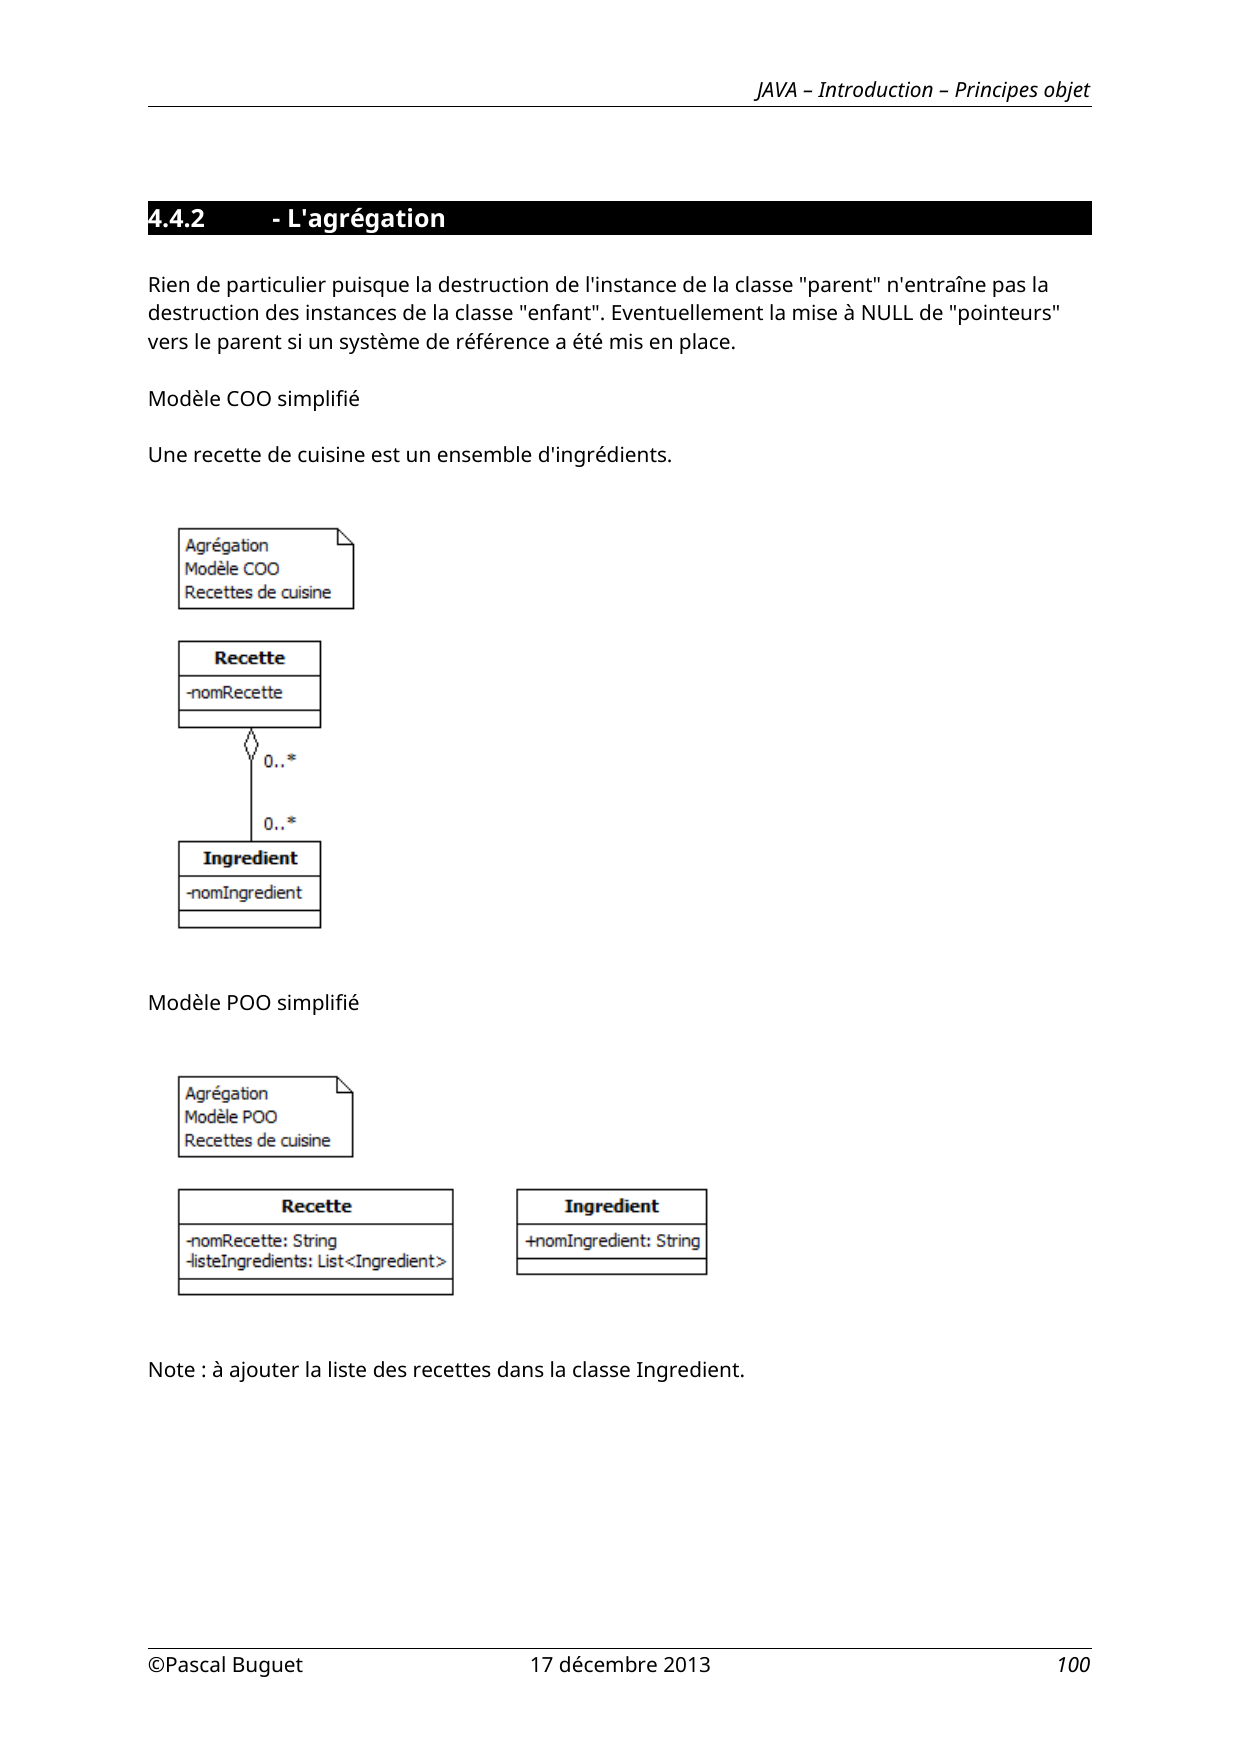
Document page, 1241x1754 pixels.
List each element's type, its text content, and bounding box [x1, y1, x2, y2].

picture [147, 1045, 739, 1327]
text Note : à ajouter la liste des recettes dans la classe Ingredient. [148, 1355, 1092, 1383]
text Modèle POO simplifié [148, 988, 1092, 1017]
text Modèle COO simplifié [148, 384, 1092, 412]
picture [147, 497, 386, 960]
text Rien de particulier puisque la destruction de l'instance de la classe "parent" n'entraîne pas la destruction des instances de la classe "enfant". Eventuellement la mise à NULL de "pointeurs" vers le parent si un système de référence a été mis en place. [148, 270, 1092, 355]
text Une recette de cuisine est un ensemble d'ingrédients. [148, 441, 1092, 469]
subtitle - L'agrégation [148, 201, 1092, 235]
